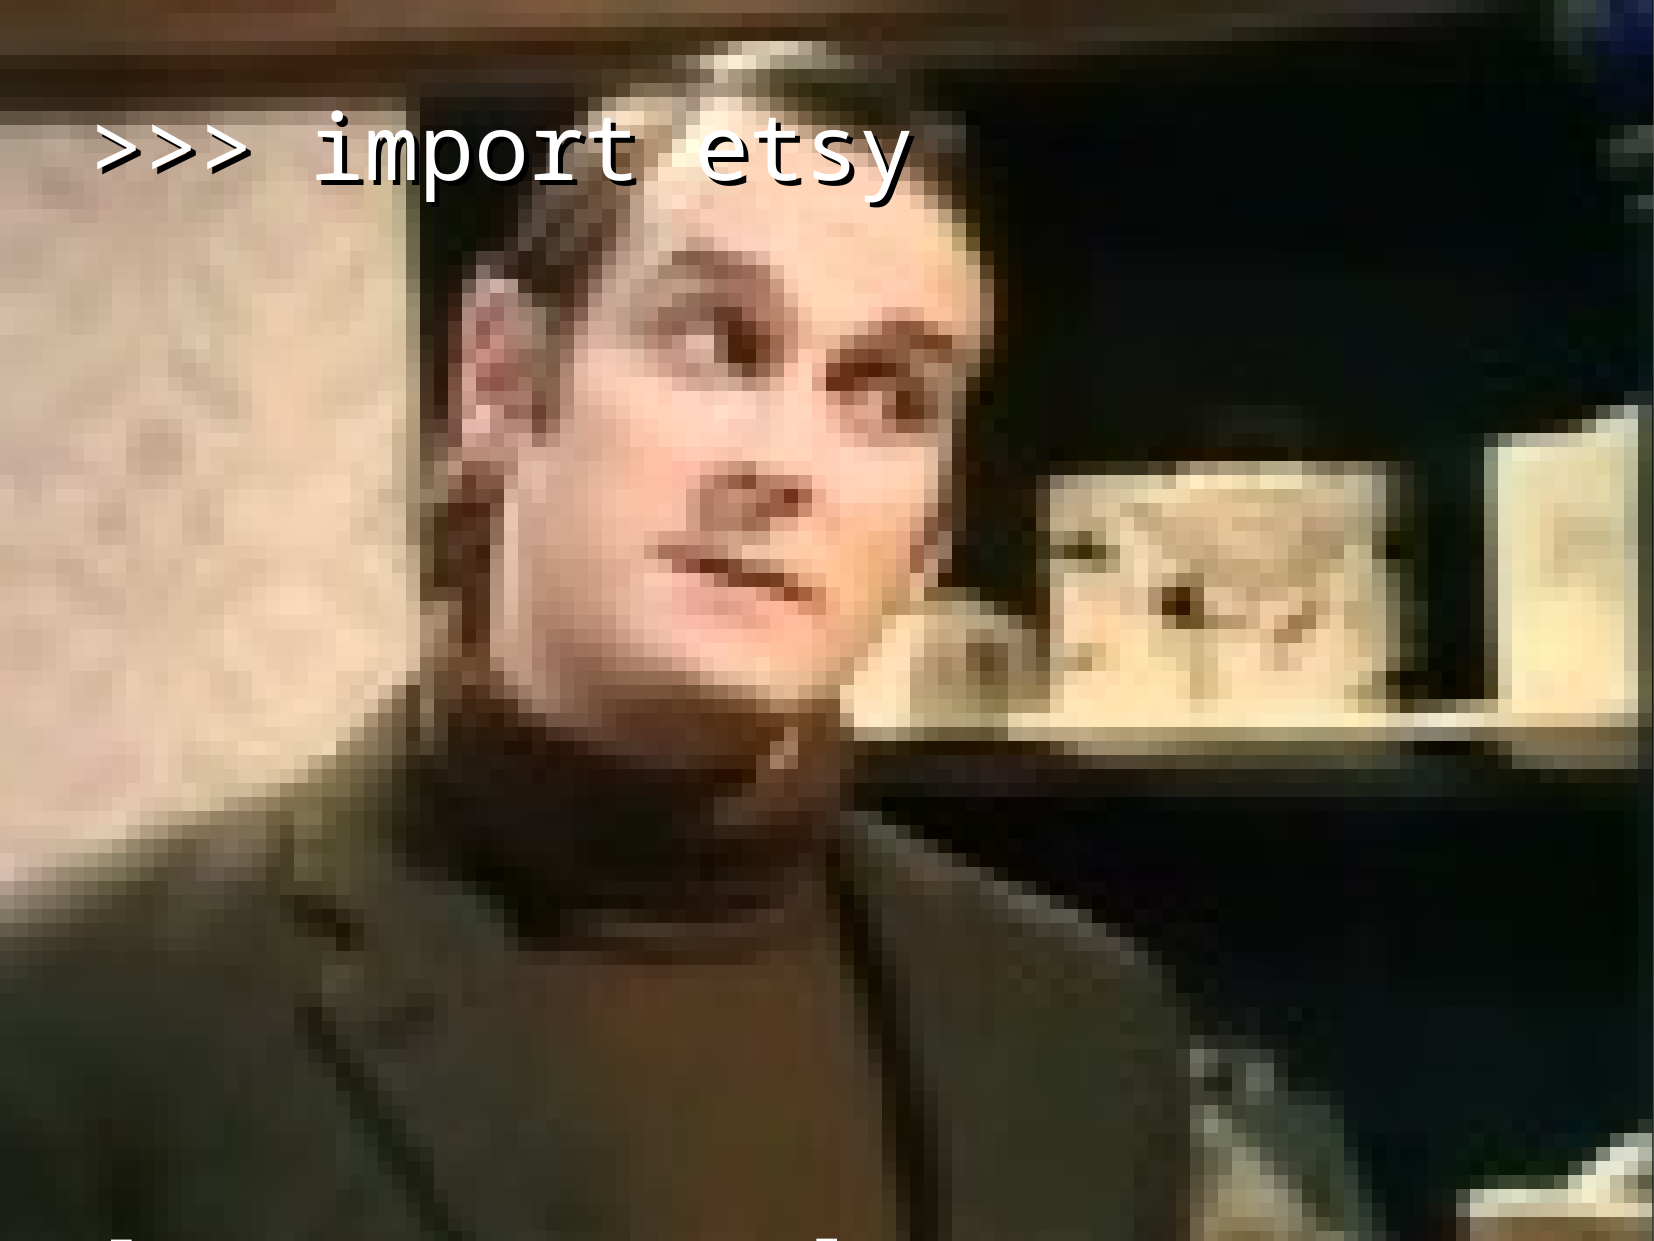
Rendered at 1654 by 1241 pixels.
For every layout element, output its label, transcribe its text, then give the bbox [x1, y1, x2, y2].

picture [0, 0, 1654, 1241]
text_box >>> import etsy [etsy wrapper] [75, 75, 1651, 1241]
